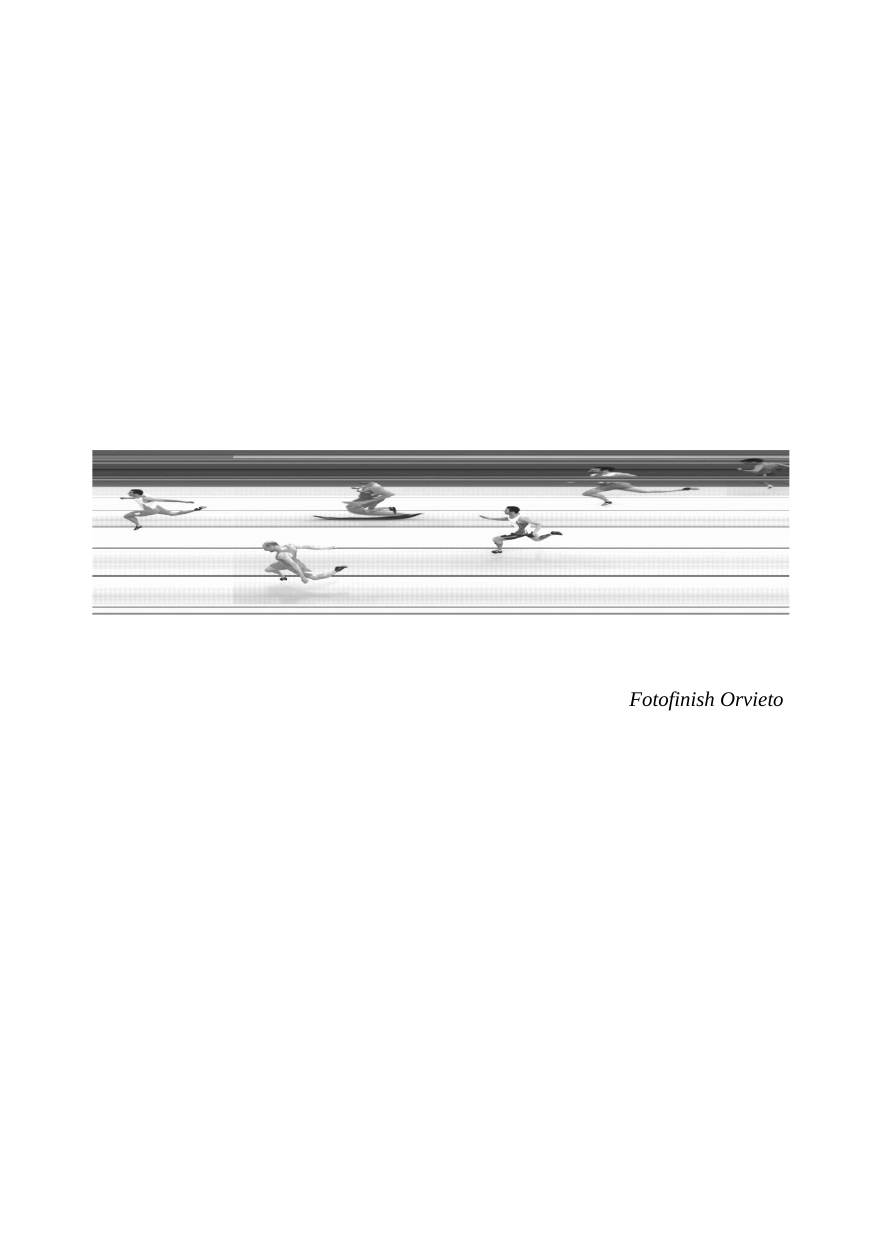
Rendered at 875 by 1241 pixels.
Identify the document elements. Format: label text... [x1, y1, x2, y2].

picture [92, 450, 790, 615]
text Fotofinish Orvieto [88, 686, 786, 711]
